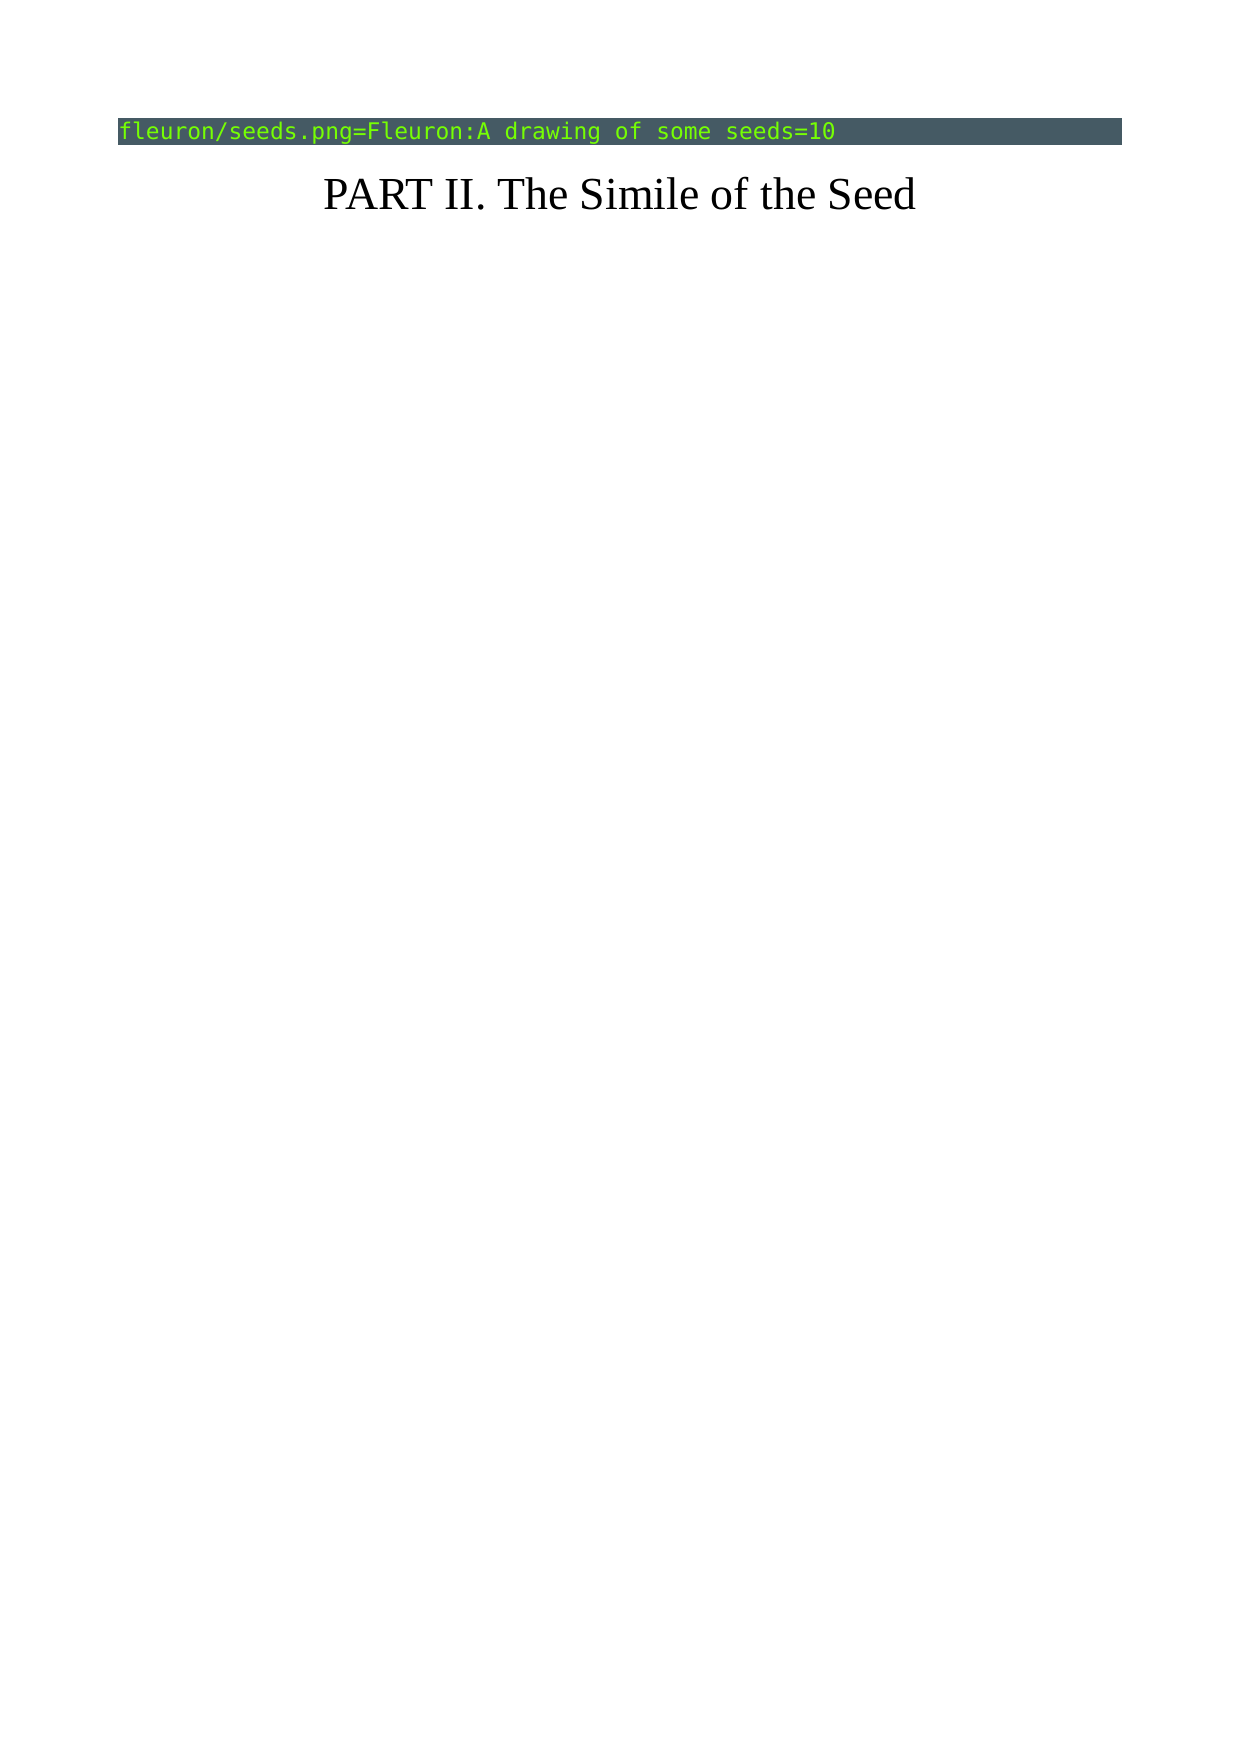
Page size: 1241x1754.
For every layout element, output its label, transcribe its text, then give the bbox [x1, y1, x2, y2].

text fleuron/seeds.png=Fleuron:A drawing of some seeds=10 [118, 118, 1122, 145]
subtitle PART II. The Simile of the Seed [118, 166, 1122, 219]
